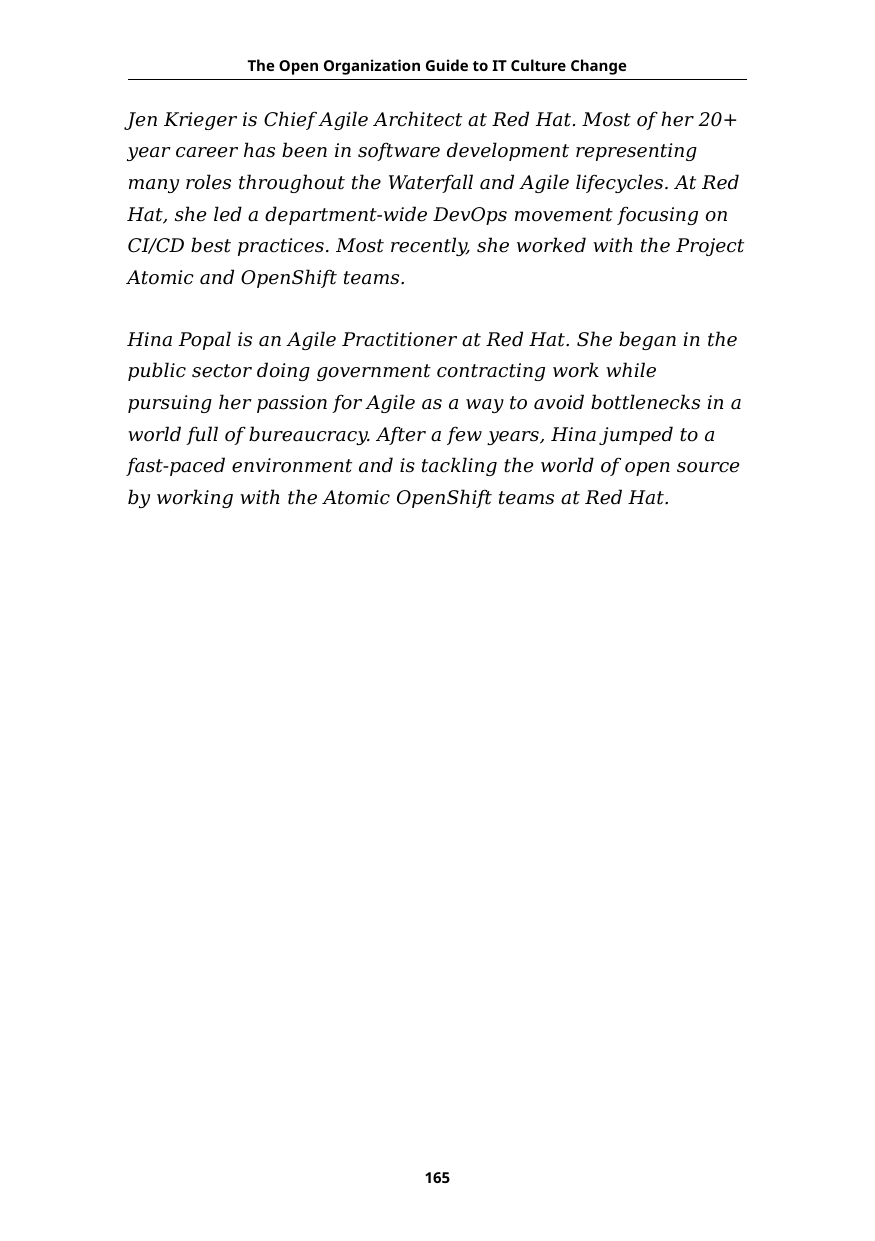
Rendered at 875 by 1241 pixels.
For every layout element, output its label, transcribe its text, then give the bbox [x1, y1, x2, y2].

text Hina Popal is an Agile Practitioner at Red Hat. She began in the public sector doing government contracting work while pursuing her passion for Agile as a way to avoid bottlenecks in a world full of bureaucracy. After a few years, Hina jumped to a fast-paced environment and is tackling the world of open source by working with the Atomic OpenShift teams at Red Hat. [127, 329, 747, 509]
text Jen Krieger is Chief Agile Architect at Red Hat. Most of her 20+ year career has been in software development representing many roles throughout the Waterfall and Agile lifecycles. At Red Hat, she led a department-wide DevOps movement focusing on CI/CD best practices. Most recently, she worked with the Project Atomic and OpenShift teams. [127, 109, 747, 289]
